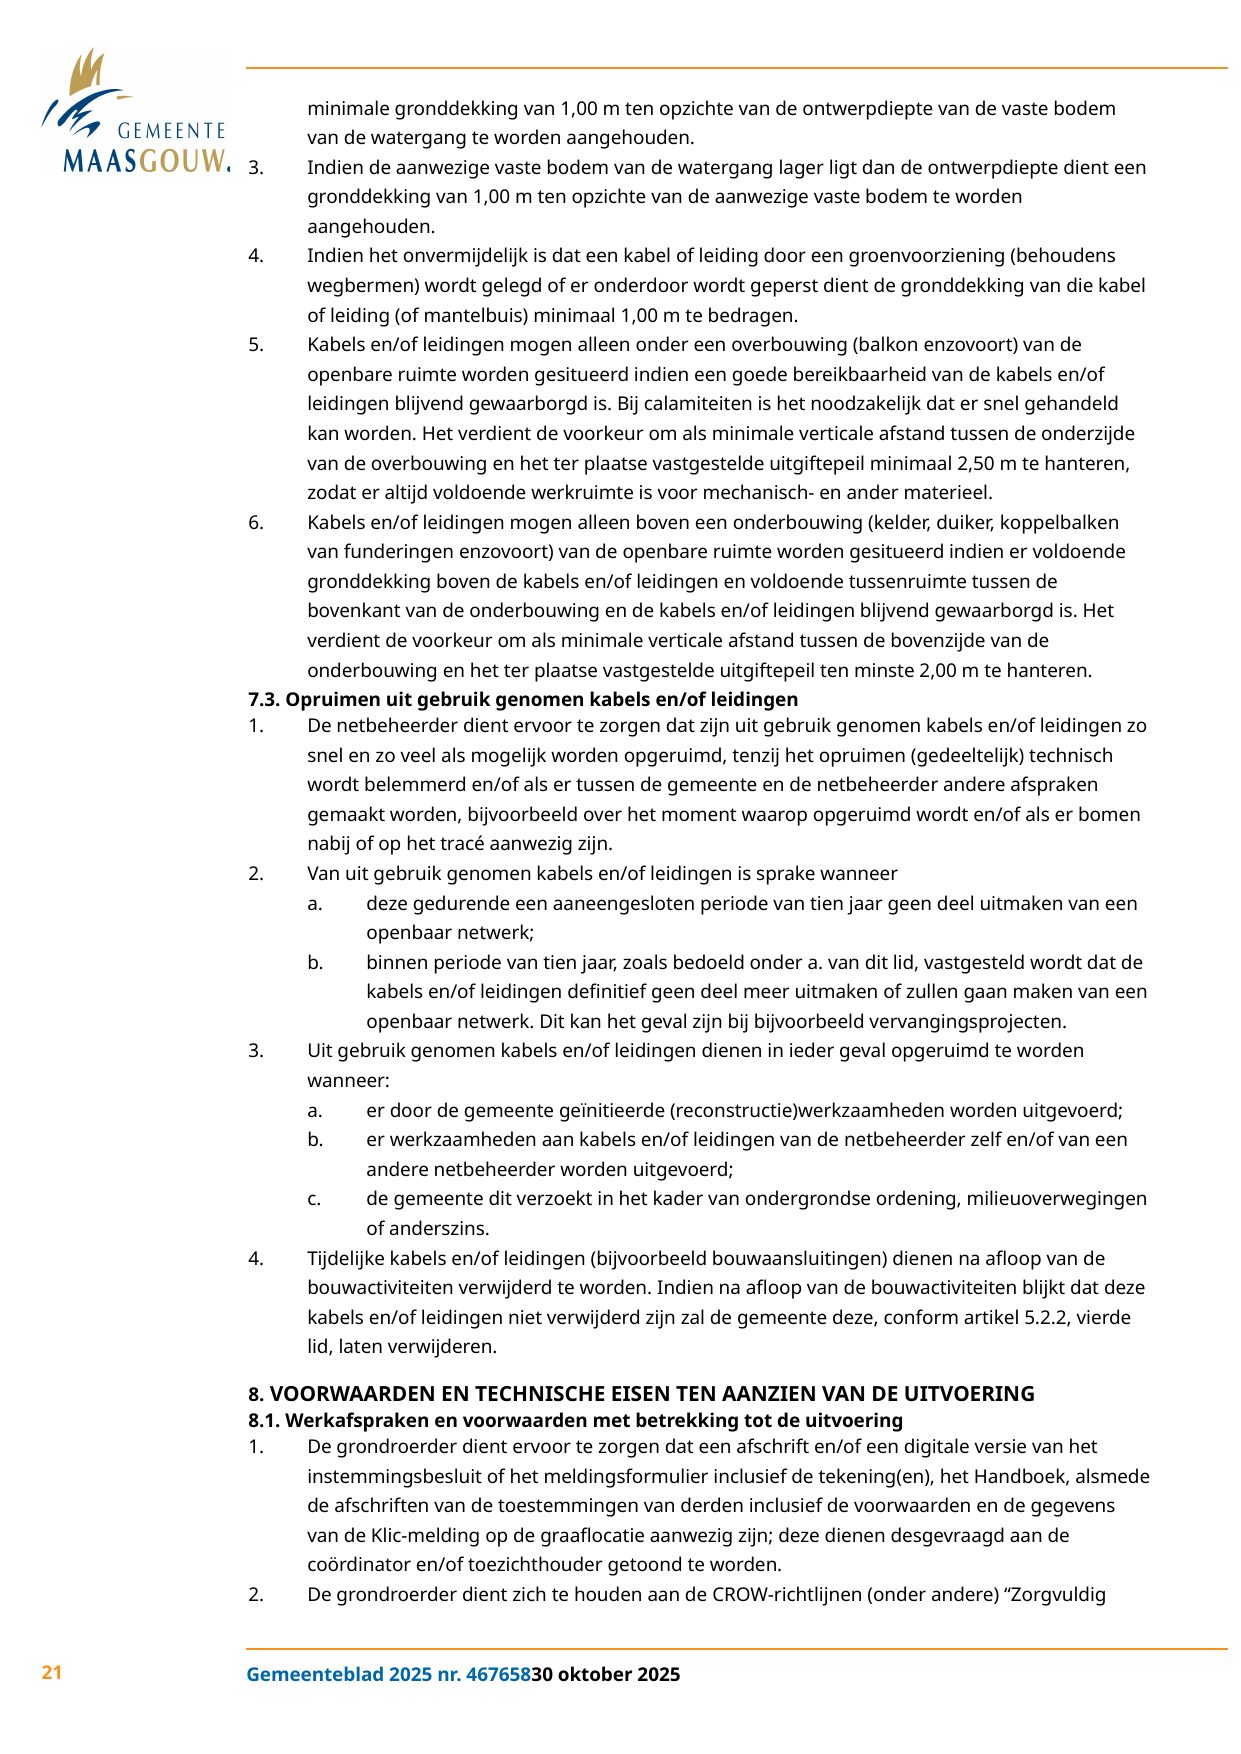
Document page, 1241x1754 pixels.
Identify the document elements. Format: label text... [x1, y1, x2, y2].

picture [41, 47, 231, 172]
list De grondroerder dient ervoor te zorgen dat een afschrift en/of een digitale versie van het instemmingsbesluit of het meldingsformulier inclusief de tekening(en), het Handboek, alsmede de afschriften van de toestemmingen van derden inclusief de voorwaarden en de gegevens van de Klic-melding op de graaflocatie aanwezig zijn; deze dienen desgevraagd aan de coördinator en/of toezichthouder getoond te worden. [248, 1433, 1152, 1577]
list Uit gebruik genomen kabels en/of leidingen dienen in ieder geval opgeruimd te worden wanneer: [248, 1038, 1152, 1093]
list Kabels en/of leidingen mogen alleen onder een overbouwing (balkon enzovoort) van de openbare ruimte worden gesitueerd indien een goede bereikbaarheid van de kabels en/of leidingen blijvend gewaarborgd is. Bij calamiteiten is het noodzakelijk dat er snel gehandeld kan worden. Het verdient de voorkeur om als minimale verticale afstand tussen de onderzijde van de overbouwing en het ter plaatse vastgestelde uitgiftepeil minimaal 2,50 m te hanteren, zodat er altijd voldoende werkruimte is voor mechanisch- en ander materieel. [248, 331, 1152, 505]
list Kabels en/of leidingen mogen alleen boven een onderbouwing (kelder, duiker, koppelbalken van funderingen enzovoort) van de openbare ruimte worden gesitueerd indien er voldoende gronddekking boven de kabels en/of leidingen en voldoende tussenruimte tussen de bovenkant van de onderbouwing en de kabels en/of leidingen blijvend gewaarborgd is. Het verdient de voorkeur om als minimale verticale afstand tussen de bovenzijde van de onderbouwing en het ter plaatse vastgestelde uitgiftepeil ten minste 2,00 m te hanteren. [248, 509, 1152, 683]
list deze gedurende een aaneengesloten periode van tien jaar geen deel uitmaken van een openbaar netwerk; [307, 890, 1152, 945]
list Van uit gebruik genomen kabels en/of leidingen is sprake wanneer [248, 860, 1152, 886]
list de gemeente dit verzoekt in het kader van ondergrondse ordening, milieuoverwegingen of anderszins. [307, 1186, 1152, 1241]
list er werkzaamheden aan kabels en/of leidingen van de netbeheerder zelf en/of van een andere netbeheerder worden uitgevoerd; [307, 1126, 1152, 1182]
list De grondroerder dient zich te houden aan de CROW-richtlijnen (onder andere) “Zorgvuldig [248, 1581, 1152, 1607]
list er door de gemeente geïnitieerde (reconstructie)werkzaamheden worden uitgevoerd; [307, 1097, 1152, 1122]
text 7.3. Opruimen uit gebruik genomen kabels en/of leidingen [248, 686, 1152, 712]
text 8. VOORWAARDEN EN TECHNISCHE EISEN TEN AANZIEN VAN DE UITVOERING [248, 1379, 1152, 1407]
list Tijdelijke kabels en/of leidingen (bijvoorbeeld bouwaansluitingen) dienen na afloop van de bouwactiviteiten verwijderd te worden. Indien na afloop van de bouwactiviteiten blijkt dat deze kabels en/of leidingen niet verwijderd zijn zal de gemeente deze, conform artikel 5.2.2, vierde lid, laten verwijderen. [248, 1245, 1152, 1359]
list De netbeheerder dient ervoor te zorgen dat zijn uit gebruik genomen kabels en/of leidingen zo snel en zo veel als mogelijk worden opgeruimd, tenzij het opruimen (gedeeltelijk) technisch wordt belemmerd en/of als er tussen de gemeente en de netbeheerder andere afspraken gemaakt worden, bijvoorbeeld over het moment waarop opgeruimd wordt en/of als er bomen nabij of op het tracé aanwezig zijn. [248, 712, 1152, 856]
text 8.1. Werkafspraken en voorwaarden met betrekking tot de uitvoering [248, 1407, 1152, 1433]
list binnen periode van tien jaar, zoals bedoeld onder a. van dit lid, vastgesteld wordt dat de kabels en/of leidingen definitief geen deel meer uitmaken of zullen gaan maken van een openbaar netwerk. Dit kan het geval zijn bij bijvoorbeeld vervangingsprojecten. [307, 949, 1152, 1034]
list Indien het onvermijdelijk is dat een kabel of leiding door een groenvoorziening (behoudens wegbermen) wordt gelegd of er onderdoor wordt geperst dient de gronddekking van die kabel of leiding (of mantelbuis) minimaal 1,00 m te bedragen. [248, 243, 1152, 328]
list minimale gronddekking van 1,00 m ten opzichte van de ontwerpdiepte van de vaste bodem van de watergang te worden aangehouden. [248, 95, 1152, 150]
list Indien de aanwezige vaste bodem van de watergang lager ligt dan de ontwerpdiepte dient een gronddekking van 1,00 m ten opzichte van de aanwezige vaste bodem te worden aangehouden. [248, 154, 1152, 239]
